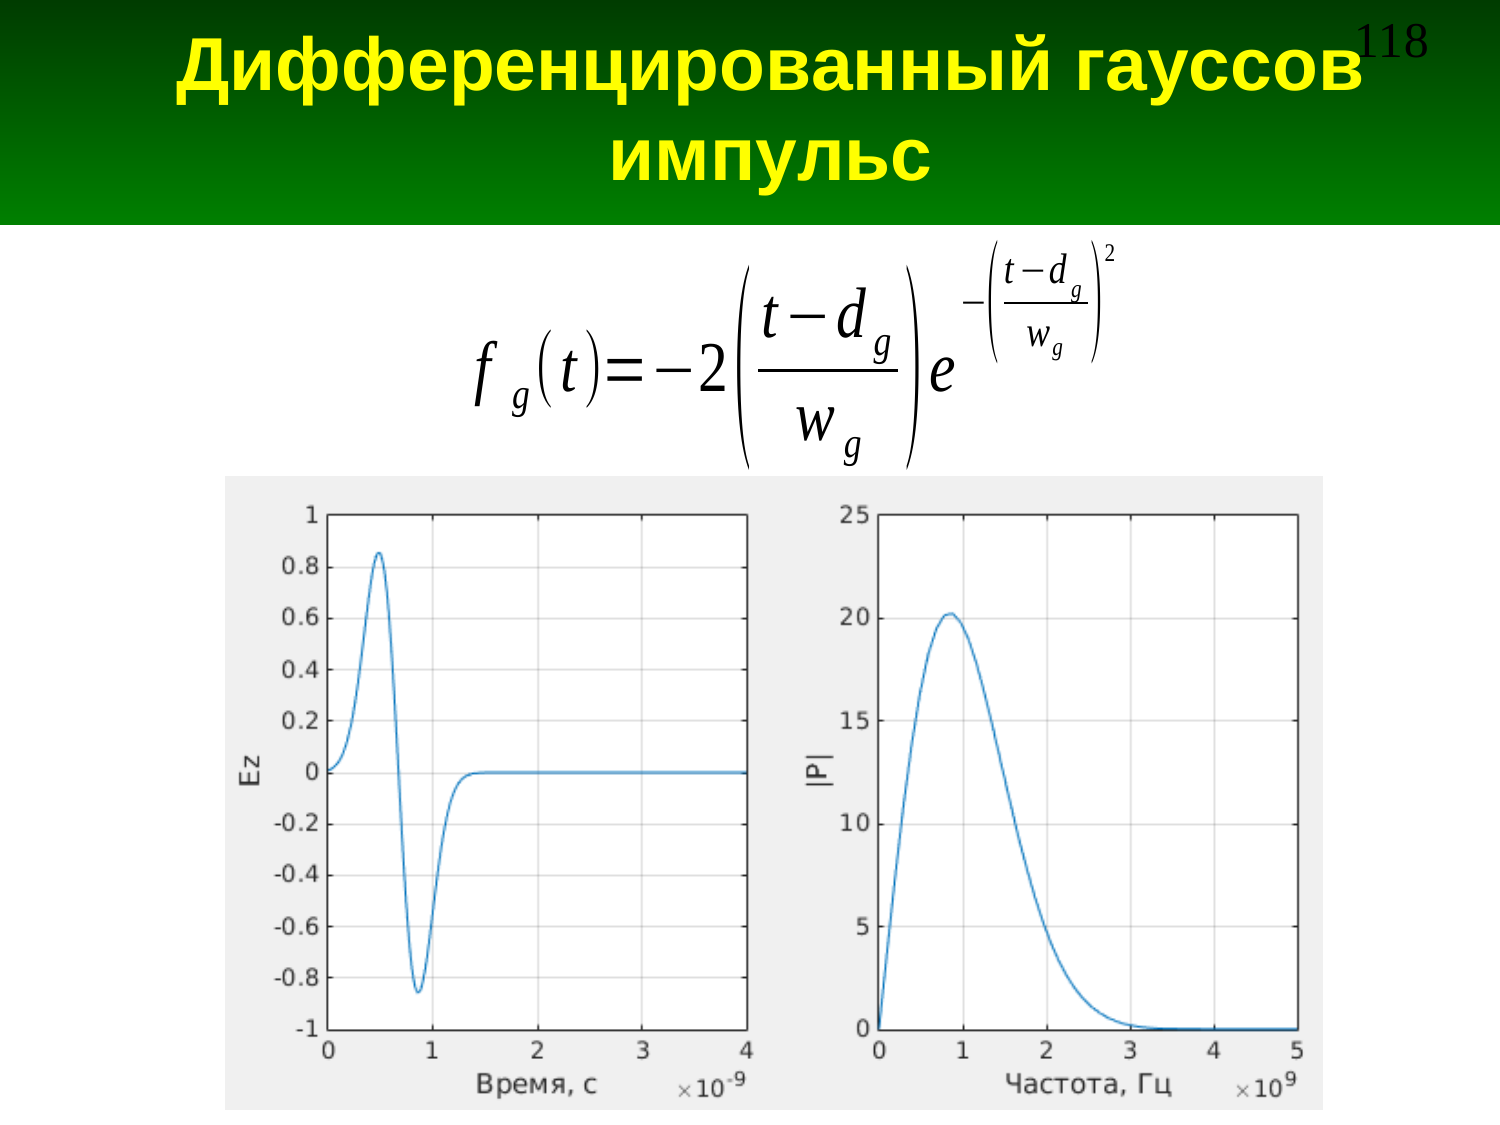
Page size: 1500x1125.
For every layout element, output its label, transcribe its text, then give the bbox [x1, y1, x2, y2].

chart [448, 239, 1129, 476]
title Дифференцированный гауссов импульс [100, 7, 1441, 204]
picture [225, 476, 1323, 1110]
